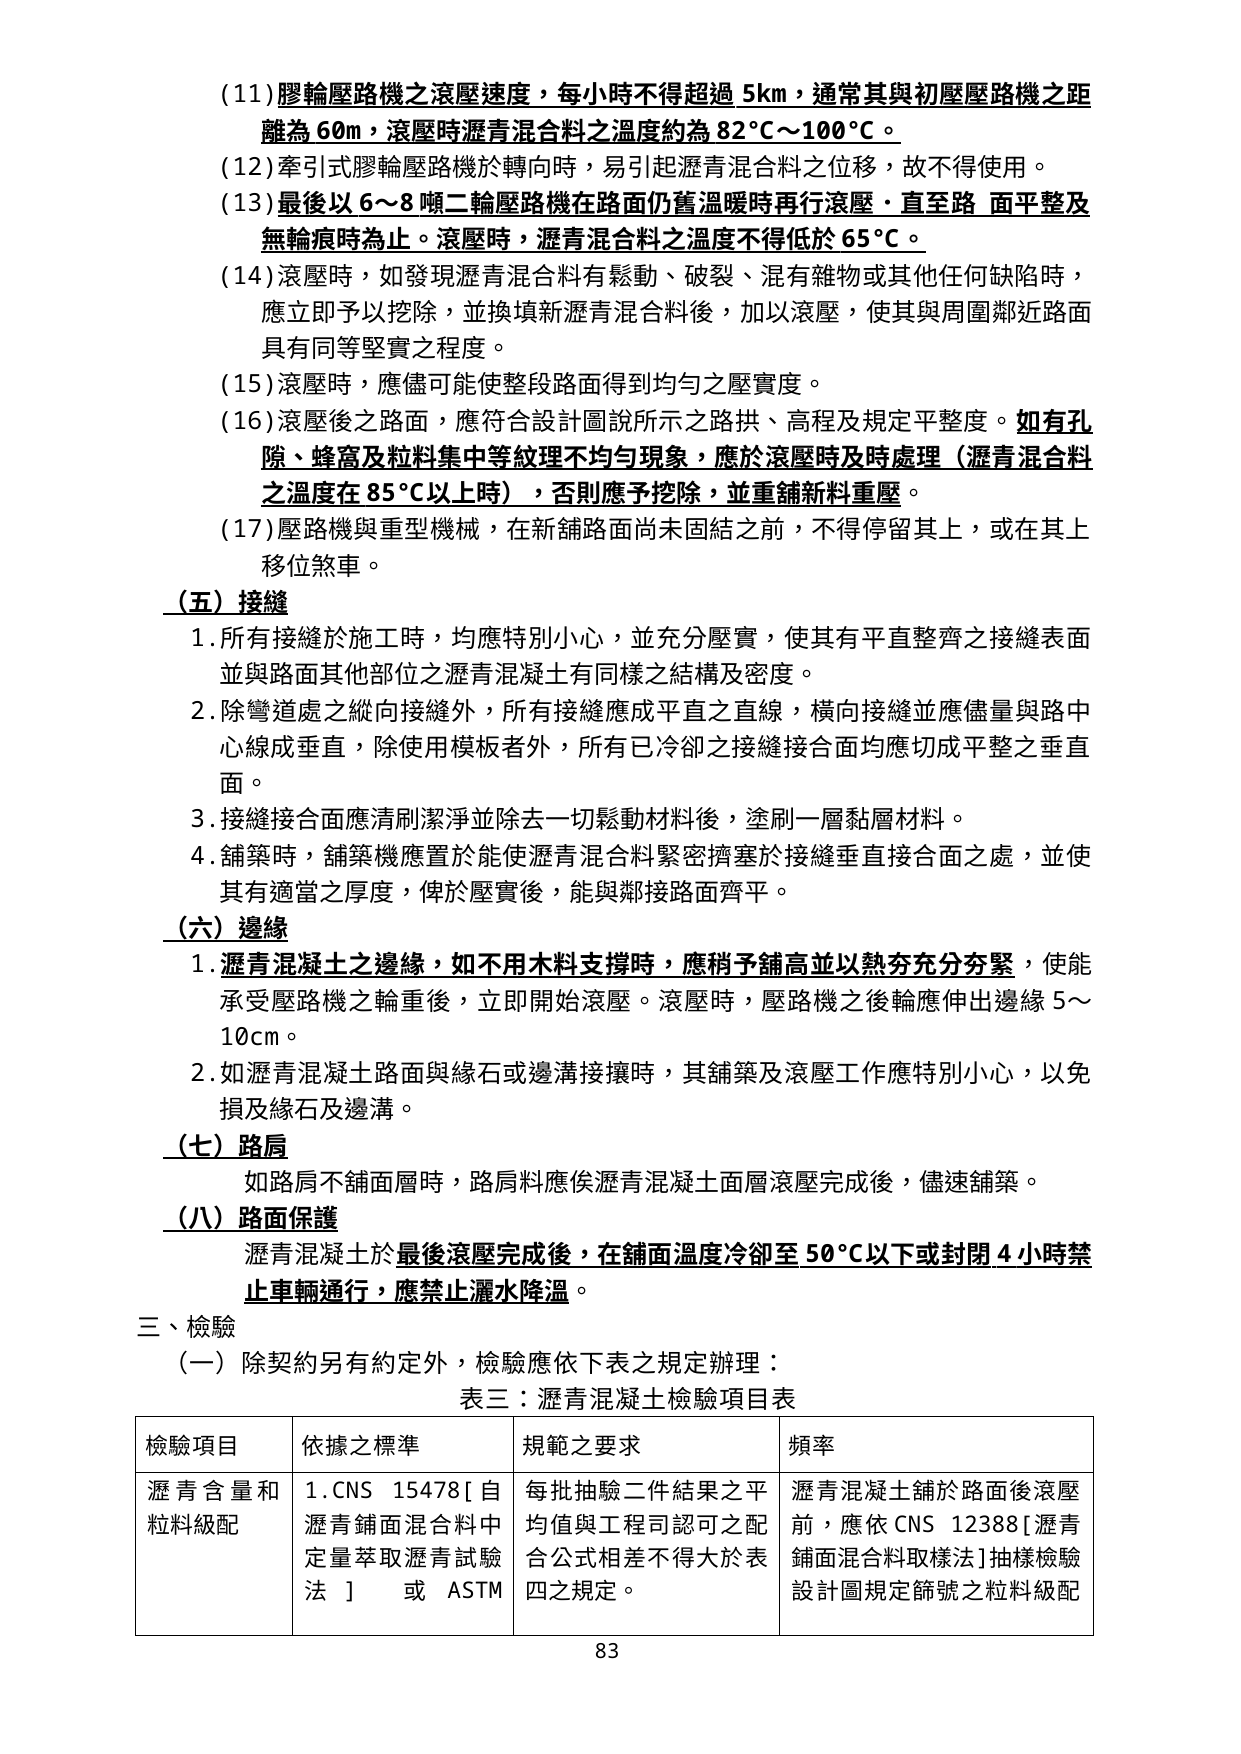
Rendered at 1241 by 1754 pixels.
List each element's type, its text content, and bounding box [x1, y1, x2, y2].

text (15)滾壓時，應儘可能使整段路面得到均勻之壓實度。 [217, 365, 1092, 401]
text (13)最後以6～8噸二輪壓路機在路面仍舊溫暖時再行滾壓．直至路 面平整及無輪痕時為止。滾壓時，瀝青混合料之溫度不得低於65℃。 [217, 184, 1092, 256]
table_header 規範之要求 [514, 1417, 779, 1472]
text （一）除契約另有約定外，檢驗應依下表之規定辦理： [163, 1344, 1092, 1380]
text （七）路肩 [163, 1126, 1092, 1162]
text 1.所有接縫於施工時，均應特別小心，並充分壓實，使其有平直整齊之接縫表面並與路面其他部位之瀝青混凝土有同樣之結構及密度。 [190, 619, 1092, 691]
table_cell 每批抽驗二件結果之平均值與工程司認可之配合公式相差不得大於表四之規定。 [514, 1473, 779, 1635]
table_header 檢驗項目 [136, 1417, 292, 1472]
table_header 頻率 [780, 1417, 1093, 1472]
text 4.舖築時，舖築機應置於能使瀝青混合料緊密擠塞於接縫垂直接合面之處，並使其有適當之厚度，俾於壓實後，能與鄰接路面齊平。 [190, 836, 1092, 909]
text 3.接縫接合面應清刷潔淨並除去一切鬆動材料後，塗刷一層黏層材料。 [190, 800, 1092, 836]
text 2.除彎道處之縱向接縫外，所有接縫應成平直之直線，橫向接縫並應儘量與路中心線成垂直，除使用模板者外，所有已冷卻之接縫接合面均應切成平整之垂直面。 [190, 691, 1092, 800]
table_cell 瀝青含量和粒料級配 [136, 1473, 292, 1635]
text （五）接縫 [163, 582, 1092, 619]
text 如路肩不舖面層時，路肩料應俟瀝青混凝土面層滾壓完成後，儘速舖築。 [244, 1162, 1092, 1199]
text (14)滾壓時，如發現瀝青混合料有鬆動、破裂、混有雜物或其他任何缺陷時，應立即予以挖除，並換填新瀝青混合料後，加以滾壓，使其與周圍鄰近路面具有同等堅實之程度。 [217, 256, 1092, 365]
text (16)滾壓後之路面，應符合設計圖說所示之路拱、高程及規定平整度。如有孔隙、蜂窩及粒料集中等紋理不均勻現象，應於滾壓時及時處理（瀝青混合料之溫度在85℃以上時），否則應予挖除，並重舖新料重壓。 [217, 401, 1092, 510]
text （八）路面保護 [163, 1199, 1092, 1235]
text (11)膠輪壓路機之滾壓速度，每小時不得超過5km，通常其與初壓壓路機之距離為60m，滾壓時瀝青混合料之溫度約為82℃～100℃。 [217, 75, 1092, 147]
text (12)牽引式膠輪壓路機於轉向時，易引起瀝青混合料之位移，故不得使用。 [217, 147, 1092, 184]
table_cell 1.CNS 15478[自瀝青鋪面混合料中定量萃取瀝青試驗法] 或ASTM [293, 1473, 513, 1635]
table_header 依據之標準 [293, 1417, 513, 1472]
table_cell 瀝青混凝土舖於路面後滾壓前，應依CNS 12388[瀝青鋪面混合料取樣法]抽樣檢驗設計圖規定篩號之粒料級配 [780, 1473, 1093, 1635]
text 2.如瀝青混凝土路面與緣石或邊溝接攘時，其舖築及滾壓工作應特別小心，以免損及緣石及邊溝。 [190, 1054, 1092, 1126]
text 表三：瀝青混凝土檢驗項目表 [163, 1380, 1092, 1416]
text 1.瀝青混凝土之邊緣，如不用木料支撐時，應稍予舖高並以熱夯充分夯緊，使能承受壓路機之輪重後，立即開始滾壓。滾壓時，壓路機之後輪應伸出邊緣5～10cm。 [190, 945, 1092, 1054]
text (17)壓路機與重型機械，在新舖路面尚未固結之前，不得停留其上，或在其上移位煞車。 [217, 510, 1092, 582]
text （六）邊緣 [163, 909, 1092, 945]
text 三、檢驗 [136, 1307, 1092, 1344]
text 瀝青混凝土於最後滾壓完成後，在舖面溫度冷卻至50℃以下或封閉4小時禁止車輛通行，應禁止灑水降溫。 [244, 1235, 1092, 1307]
